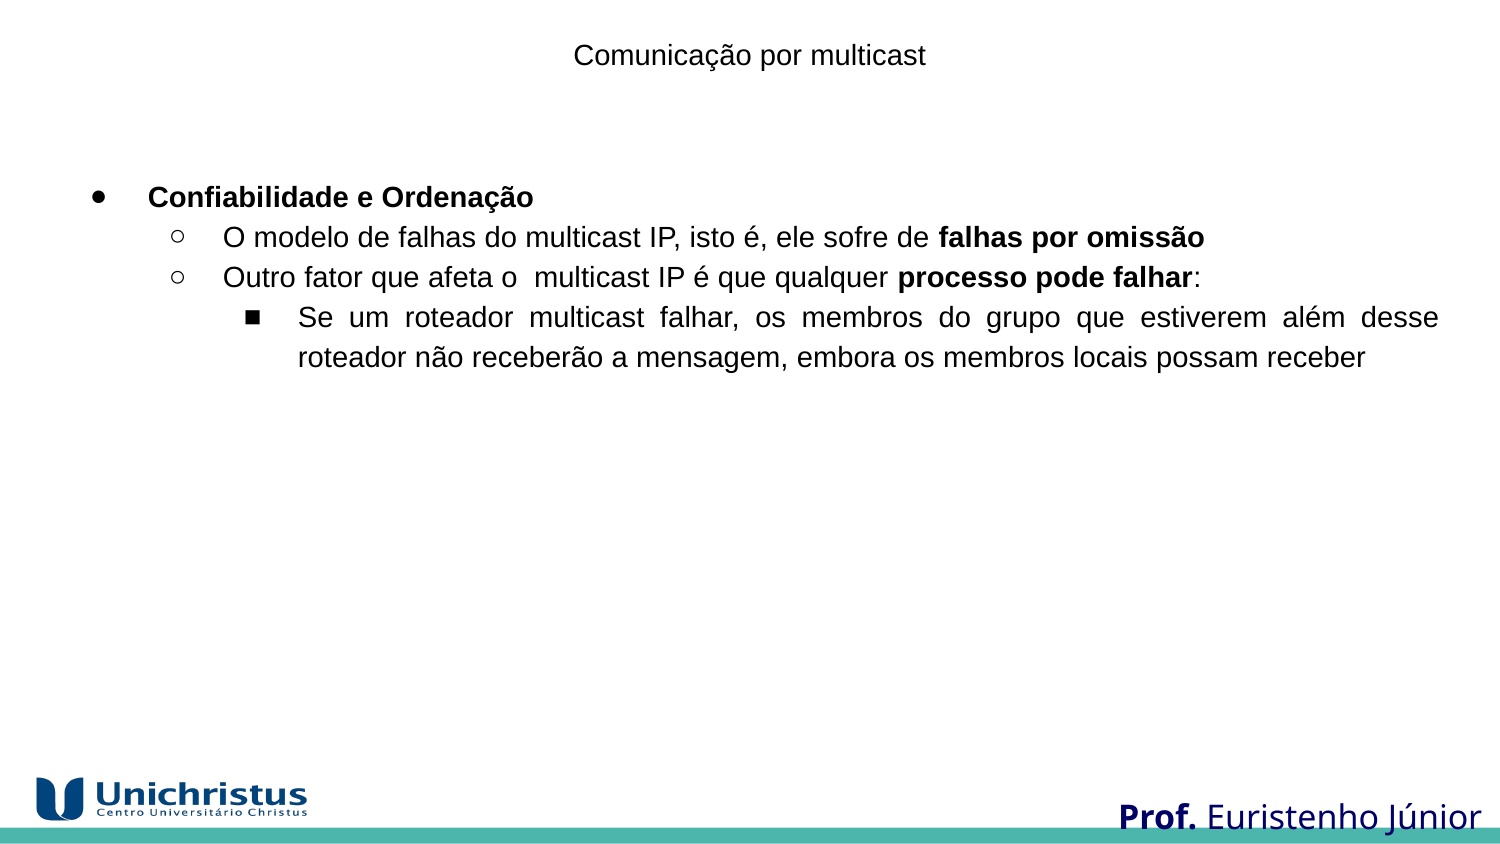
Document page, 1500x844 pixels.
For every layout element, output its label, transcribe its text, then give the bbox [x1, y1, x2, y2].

list Confiabilidade e Ordenação O modelo de falhas do multicast IP, isto é, ele sofre de falhas por omissão Outro fator que afeta o multicast IP é que qualquer processo pode falhar: Se um roteador multicast falhar, os membros do grupo que estiverem além desse roteador não receberão a mensagem, embora os membros locais possam receber [57, 157, 1456, 756]
picture [32, 775, 311, 822]
title Comunicação por multicast [51, 20, 1449, 137]
